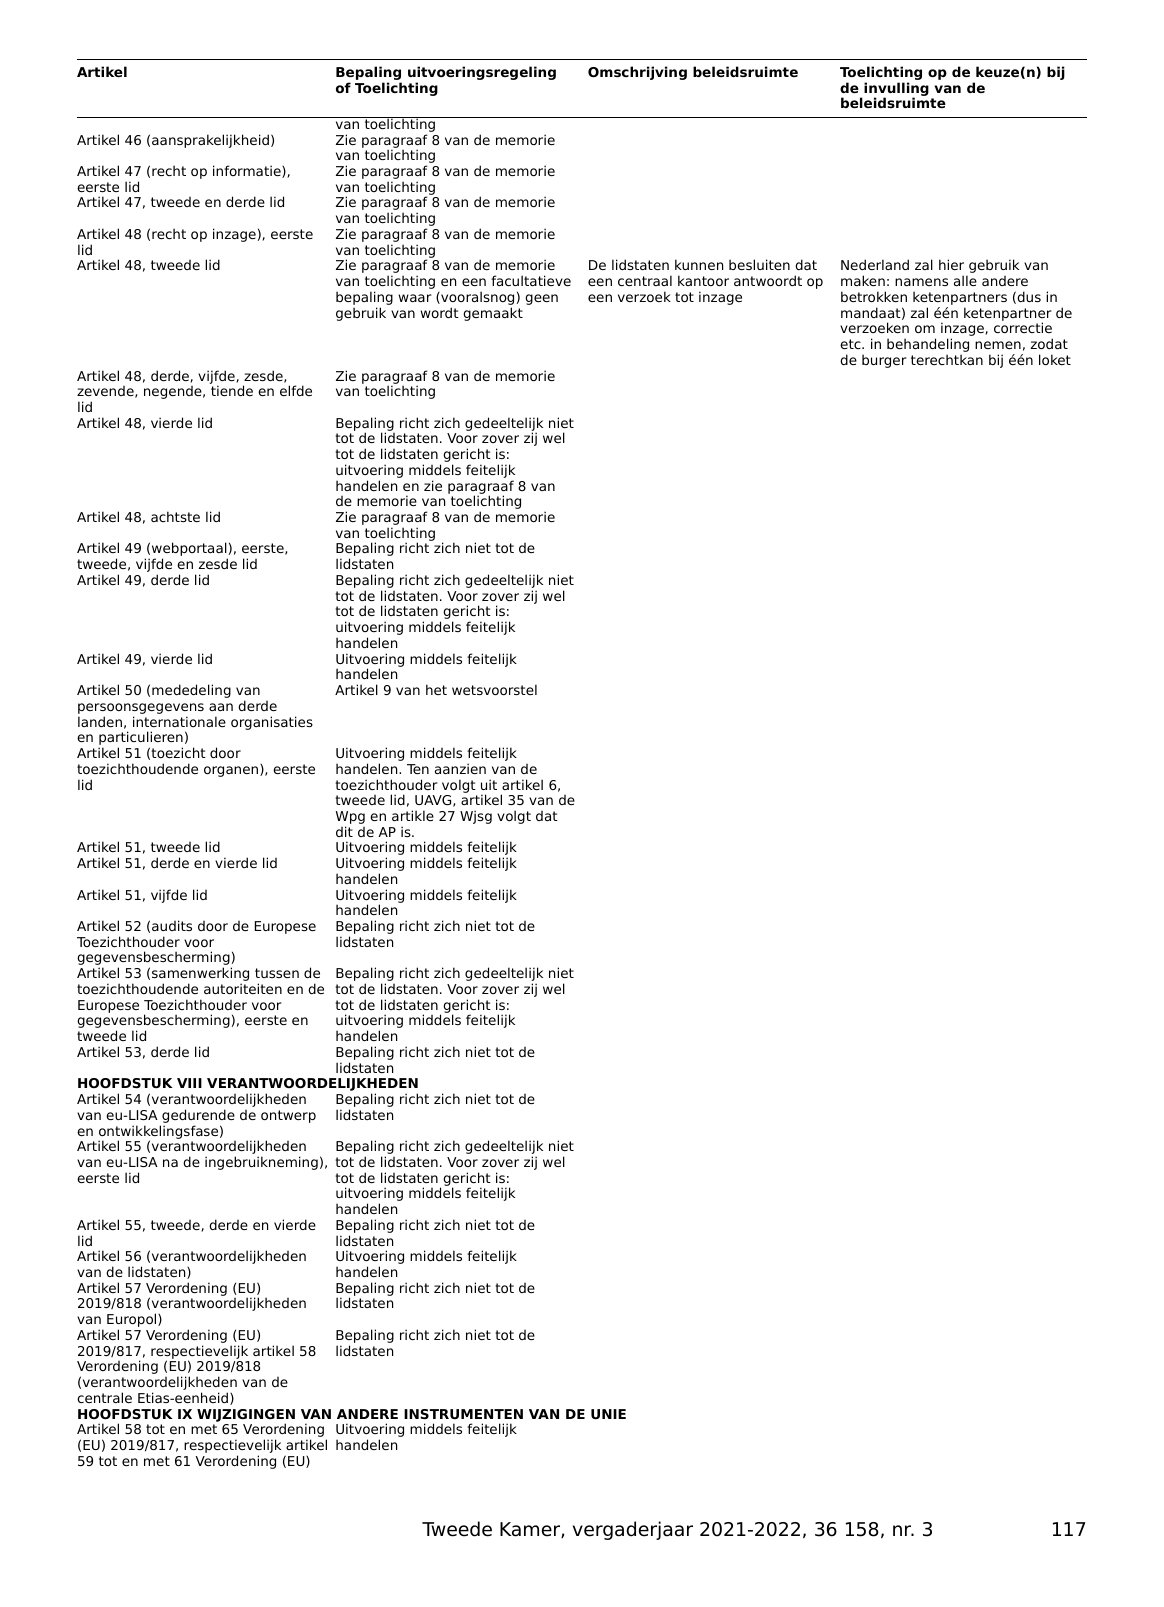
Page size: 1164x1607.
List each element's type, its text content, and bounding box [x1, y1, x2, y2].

table_cell [582, 1249, 834, 1281]
table_cell [834, 1328, 1087, 1406]
table_cell [834, 573, 1087, 651]
table_cell [582, 118, 834, 132]
table_cell Artikel 51 (toezicht door toezichthoudende organen), eerste lid [77, 746, 329, 840]
table_cell Uitvoering middels feitelijk [329, 840, 582, 856]
table_cell [834, 1218, 1087, 1249]
table_cell Artikel 49, derde lid [77, 573, 329, 651]
table_header Omschrijving beleidsruimte [582, 60, 834, 117]
table_cell HOOFDSTUK VIII VERANTWOORDELIJKHEDEN [77, 1076, 1087, 1092]
table_header Toelichting op de keuze(n) bij de invulling van de beleidsruimte [834, 60, 1087, 117]
table_cell [834, 746, 1087, 840]
table_cell [834, 888, 1087, 919]
table_cell Bepaling richt zich gedeeltelijk niet tot de lidstaten. Voor zover zij wel tot de lidstaten gericht is: uitvoering middels feitelijk handelen [329, 573, 582, 651]
table_cell Bepaling richt zich niet tot de lidstaten [329, 1218, 582, 1249]
table_cell Zie paragraaf 8 van de memorie van toelichting [329, 133, 582, 164]
table_cell Artikel 51, vijfde lid [77, 888, 329, 919]
table_cell [834, 368, 1087, 416]
table_cell Bepaling richt zich niet tot de lidstaten [329, 1045, 582, 1076]
table_cell [582, 1328, 834, 1406]
table_cell [834, 164, 1087, 195]
table_cell [582, 133, 834, 164]
table_cell Artikel 53, derde lid [77, 1045, 329, 1076]
table_header Artikel [77, 60, 329, 117]
table_cell [834, 195, 1087, 227]
table_cell [834, 856, 1087, 887]
table_cell [582, 510, 834, 541]
table_cell Uitvoering middels feitelijk handelen. Ten aanzien van de toezichthouder volgt uit artikel 6, tweede lid, UAVG, artikel 35 van de Wpg en artikle 27 Wjsg volgt dat dit de AP is. [329, 746, 582, 840]
table_cell Artikel 51, derde en vierde lid [77, 856, 329, 887]
table_cell Artikel 51, tweede lid [77, 840, 329, 856]
table_cell [834, 651, 1087, 683]
table_header Bepaling uitvoeringsregeling of Toelichting [329, 60, 582, 117]
table_cell Artikel 48, achtste lid [77, 510, 329, 541]
table_cell HOOFDSTUK IX WIJZIGINGEN VAN ANDERE INSTRUMENTEN VAN DE UNIE [77, 1406, 1087, 1422]
table_cell Bepaling richt zich gedeeltelijk niet tot de lidstaten. Voor zover zij wel tot de lidstaten gericht is: uitvoering middels feitelijk handelen en zie paragraaf 8 van de memorie van toelichting [329, 416, 582, 510]
table_cell Zie paragraaf 8 van de memorie van toelichting en een facultatieve bepaling waar (vooralsnog) geen gebruik van wordt gemaakt [329, 258, 582, 368]
table_cell Nederland zal hier gebruik van maken: namens alle andere betrokken ketenpartners (dus in mandaat) zal één ketenpartner de verzoeken om inzage, correctie etc. in behandeling nemen, zodat de burger terechtkan bij één loket [834, 258, 1087, 368]
table_cell [582, 840, 834, 856]
table_cell Artikel 48, vierde lid [77, 416, 329, 510]
table_cell [582, 1139, 834, 1218]
table_cell [834, 683, 1087, 746]
table_cell [834, 1139, 1087, 1218]
table_cell Zie paragraaf 8 van de memorie van toelichting [329, 227, 582, 258]
table_cell Artikel 55, tweede, derde en vierde lid [77, 1218, 329, 1249]
table_cell Zie paragraaf 8 van de memorie van toelichting [329, 368, 582, 416]
table_cell [834, 1249, 1087, 1281]
table_cell [582, 573, 834, 651]
table_cell [582, 966, 834, 1045]
table_cell Artikel 48 (recht op inzage), eerste lid [77, 227, 329, 258]
table_cell Artikel 57 Verordening (EU) 2019/817, respectievelijk artikel 58 Verordening (EU) 2019/818 (verantwoordelijkheden van de centrale Etias-eenheid) [77, 1328, 329, 1406]
table_cell van toelichting [329, 118, 582, 132]
table_cell Zie paragraaf 8 van de memorie van toelichting [329, 510, 582, 541]
table_cell Uitvoering middels feitelijk handelen [329, 1249, 582, 1281]
table_cell Bepaling richt zich gedeeltelijk niet tot de lidstaten. Voor zover zij wel tot de lidstaten gericht is: uitvoering middels feitelijk handelen [329, 1139, 582, 1218]
table_cell Uitvoering middels feitelijk handelen [329, 1422, 582, 1469]
table_cell Artikel 54 (verantwoordelijkheden van eu-LISA gedurende de ontwerp en ontwikkelingsfase) [77, 1092, 329, 1139]
table_cell Artikel 47, tweede en derde lid [77, 195, 329, 227]
table_cell [834, 133, 1087, 164]
table_cell [834, 919, 1087, 966]
table_cell Artikel 49 (webportaal), eerste, tweede, vijfde en zesde lid [77, 541, 329, 573]
table_cell [582, 164, 834, 195]
table_cell [582, 227, 834, 258]
table_cell Bepaling richt zich niet tot de lidstaten [329, 1328, 582, 1406]
table_cell [582, 888, 834, 919]
table_cell [834, 966, 1087, 1045]
table_cell [77, 118, 329, 132]
table_cell [582, 746, 834, 840]
table_cell Artikel 48, tweede lid [77, 258, 329, 368]
table_cell Artikel 57 Verordening (EU) 2019/818 (verantwoordelijkheden van Europol) [77, 1281, 329, 1328]
table_cell [582, 195, 834, 227]
table_cell [582, 1281, 834, 1328]
table_cell [834, 541, 1087, 573]
table_cell [582, 1218, 834, 1249]
table_cell Artikel 58 tot en met 65 Verordening (EU) 2019/817, respectievelijk artikel 59 tot en met 61 Verordening (EU) [77, 1422, 329, 1469]
table_cell Zie paragraaf 8 van de memorie van toelichting [329, 164, 582, 195]
table_cell Zie paragraaf 8 van de memorie van toelichting [329, 195, 582, 227]
table_cell Artikel 9 van het wetsvoorstel [329, 683, 582, 746]
table_cell Bepaling richt zich niet tot de lidstaten [329, 919, 582, 966]
table_cell Uitvoering middels feitelijk handelen [329, 651, 582, 683]
table_cell Artikel 56 (verantwoordelijkheden van de lidstaten) [77, 1249, 329, 1281]
table_cell [834, 510, 1087, 541]
table_cell Artikel 52 (audits door de Europese Toezichthouder voor gegevensbescherming) [77, 919, 329, 966]
table_cell [834, 1281, 1087, 1328]
table_cell [582, 856, 834, 887]
table_cell [582, 416, 834, 510]
table_cell [582, 1045, 834, 1076]
table_cell Artikel 49, vierde lid [77, 651, 329, 683]
table_cell Bepaling richt zich niet tot de lidstaten [329, 1281, 582, 1328]
table_cell [582, 368, 834, 416]
table_cell Artikel 47 (recht op informatie), eerste lid [77, 164, 329, 195]
table_cell Artikel 48, derde, vijfde, zesde, zevende, negende, tiende en elfde lid [77, 368, 329, 416]
table_cell Uitvoering middels feitelijk handelen [329, 856, 582, 887]
table_cell Uitvoering middels feitelijk handelen [329, 888, 582, 919]
table_cell De lidstaten kunnen besluiten dat een centraal kantoor antwoordt op een verzoek tot inzage [582, 258, 834, 368]
table_cell [834, 840, 1087, 856]
table_cell Artikel 46 (aansprakelijkheid) [77, 133, 329, 164]
table_cell [582, 1092, 834, 1139]
table_cell [582, 1422, 834, 1469]
table_cell Artikel 55 (verantwoordelijkheden van eu-LISA na de ingebruikneming), eerste lid [77, 1139, 329, 1218]
table_cell [834, 1092, 1087, 1139]
table_cell Artikel 53 (samenwerking tussen de toezichthoudende autoriteiten en de Europese Toezichthouder voor gegevensbescherming), eerste en tweede lid [77, 966, 329, 1045]
table_cell [582, 651, 834, 683]
table_cell Artikel 50 (mededeling van persoonsgegevens aan derde landen, internationale organisaties en particulieren) [77, 683, 329, 746]
table_cell [834, 227, 1087, 258]
table_cell [582, 683, 834, 746]
table_cell [834, 1045, 1087, 1076]
table_cell [834, 416, 1087, 510]
table_cell [834, 118, 1087, 132]
table_cell [582, 919, 834, 966]
table_cell [582, 541, 834, 573]
table_cell [834, 1422, 1087, 1469]
table_cell Bepaling richt zich niet tot de lidstaten [329, 541, 582, 573]
table_cell Bepaling richt zich gedeeltelijk niet tot de lidstaten. Voor zover zij wel tot de lidstaten gericht is: uitvoering middels feitelijk handelen [329, 966, 582, 1045]
table_cell Bepaling richt zich niet tot de lidstaten [329, 1092, 582, 1139]
